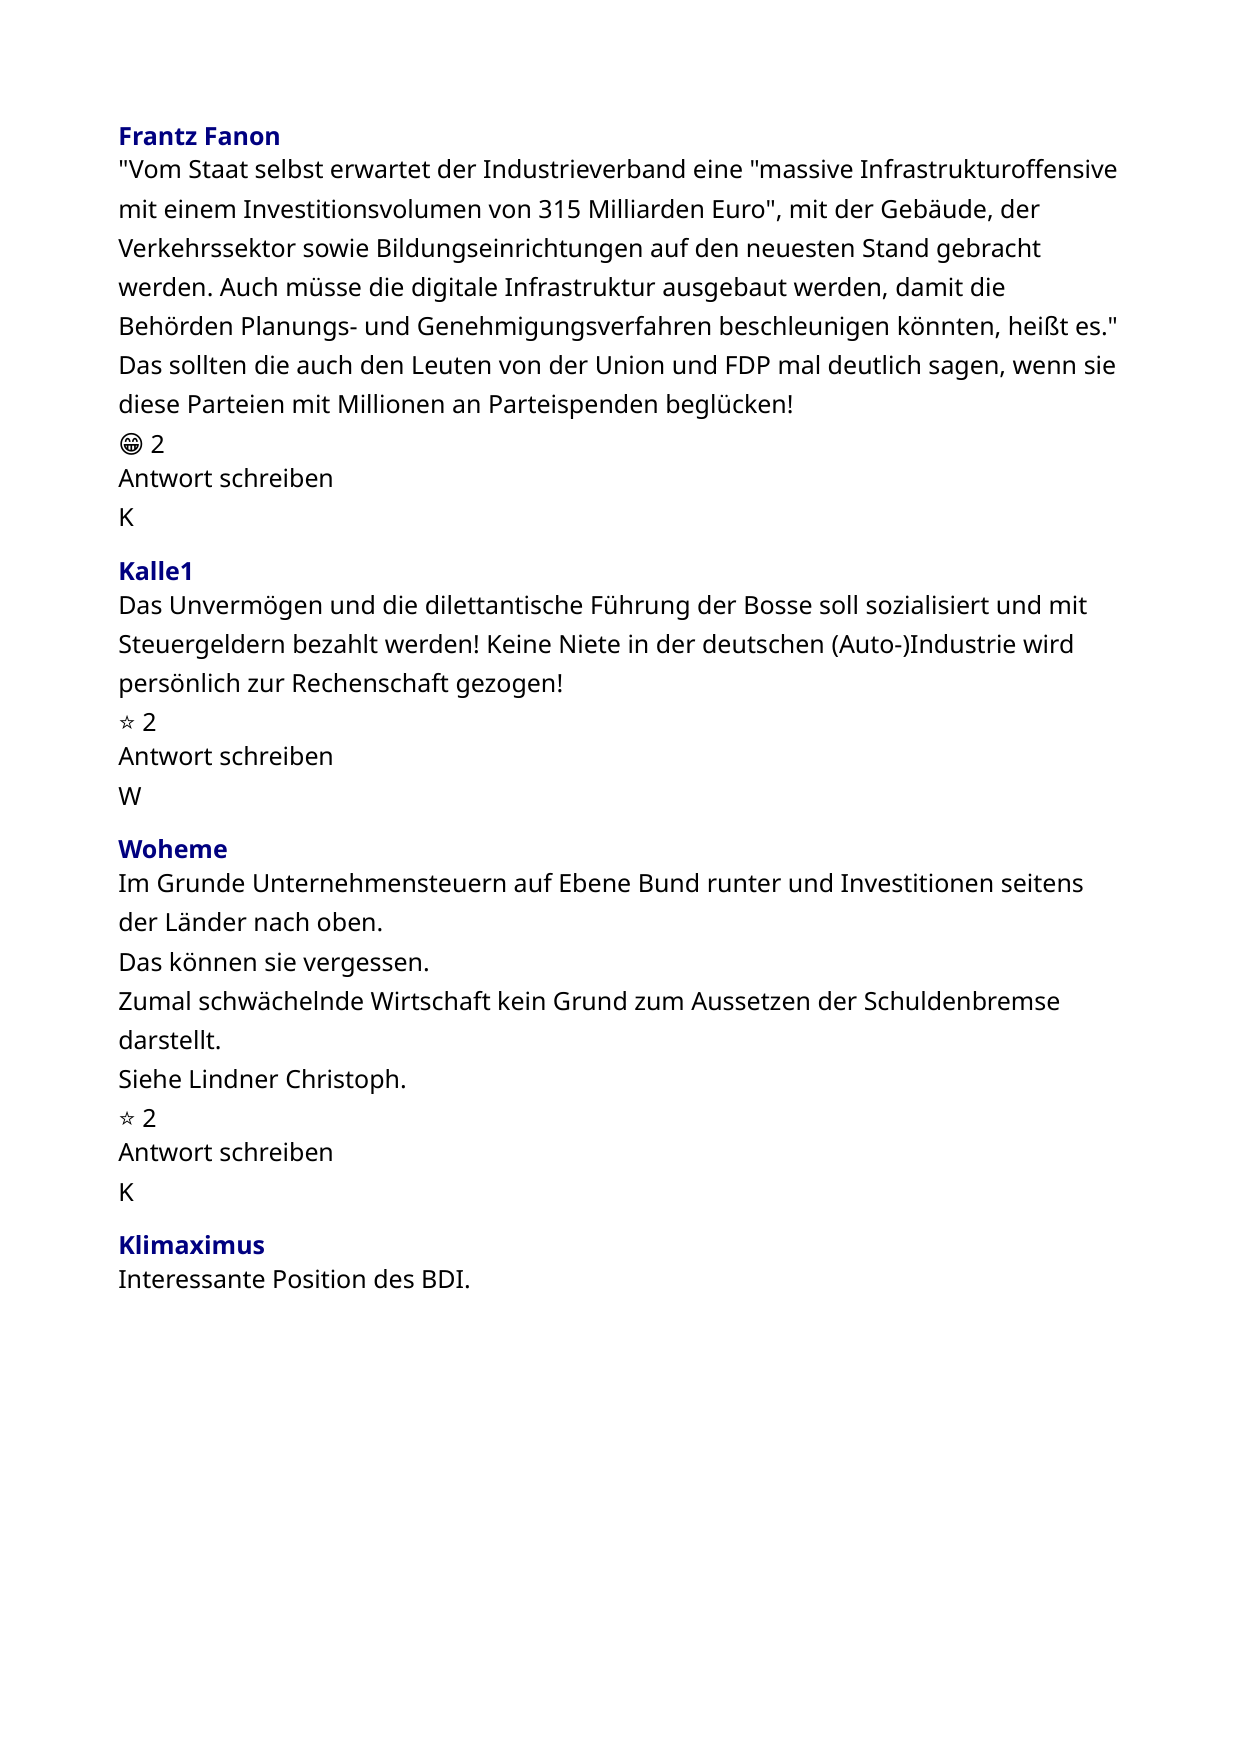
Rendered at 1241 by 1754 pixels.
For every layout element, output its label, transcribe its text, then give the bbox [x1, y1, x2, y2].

subtitle Woheme [118, 832, 1122, 866]
text Das Unvermögen und die dilettantische Führung der Bosse soll sozialisiert und mit Steuergeldern bezahlt werden! Keine Niete in der deutschen (Auto-)Industrie wird persönlich zur Rechenschaft gezogen! [118, 587, 1122, 700]
text Das können sie vergessen. [118, 944, 1122, 978]
subtitle Frantz Fanon [118, 118, 1122, 152]
text W [118, 778, 1122, 812]
text ⭐️ 2 [118, 1101, 1122, 1135]
subtitle Kalle1 [118, 553, 1122, 587]
text Siehe Lindner Christoph. [118, 1062, 1122, 1096]
text Antwort schreiben [118, 1135, 1122, 1169]
text 😁 2 [118, 426, 1122, 460]
text ⭐️ 2 [118, 705, 1122, 739]
text "Vom Staat selbst erwartet der Industrieverband eine "massive Infrastrukturoffensive mit einem Investitionsvolumen von 315 Milliarden Euro", mit der Gebäude, der Verkehrssektor sowie Bildungseinrichtungen auf den neuesten Stand gebracht werden. Auch müsse die digitale Infrastruktur ausgebaut werden, damit die Behörden Planungs- und Genehmigungsverfahren beschleunigen könnten, heißt es." [118, 152, 1122, 343]
text Zumal schwächelnde Wirtschaft kein Grund zum Aussetzen der Schuldenbremse darstellt. [118, 983, 1122, 1057]
text K [118, 499, 1122, 534]
subtitle Klimaximus [118, 1228, 1122, 1262]
text K [118, 1174, 1122, 1208]
text Im Grunde Unternehmensteuern auf Ebene Bund runter und Investitionen seitens der Länder nach oben. [118, 866, 1122, 939]
text Antwort schreiben [118, 460, 1122, 494]
text Das sollten die auch den Leuten von der Union und FDP mal deutlich sagen, wenn sie diese Parteien mit Millionen an Parteispenden beglücken! [118, 348, 1122, 421]
text Interessante Position des BDI. [118, 1262, 1122, 1296]
text Antwort schreiben [118, 739, 1122, 773]
